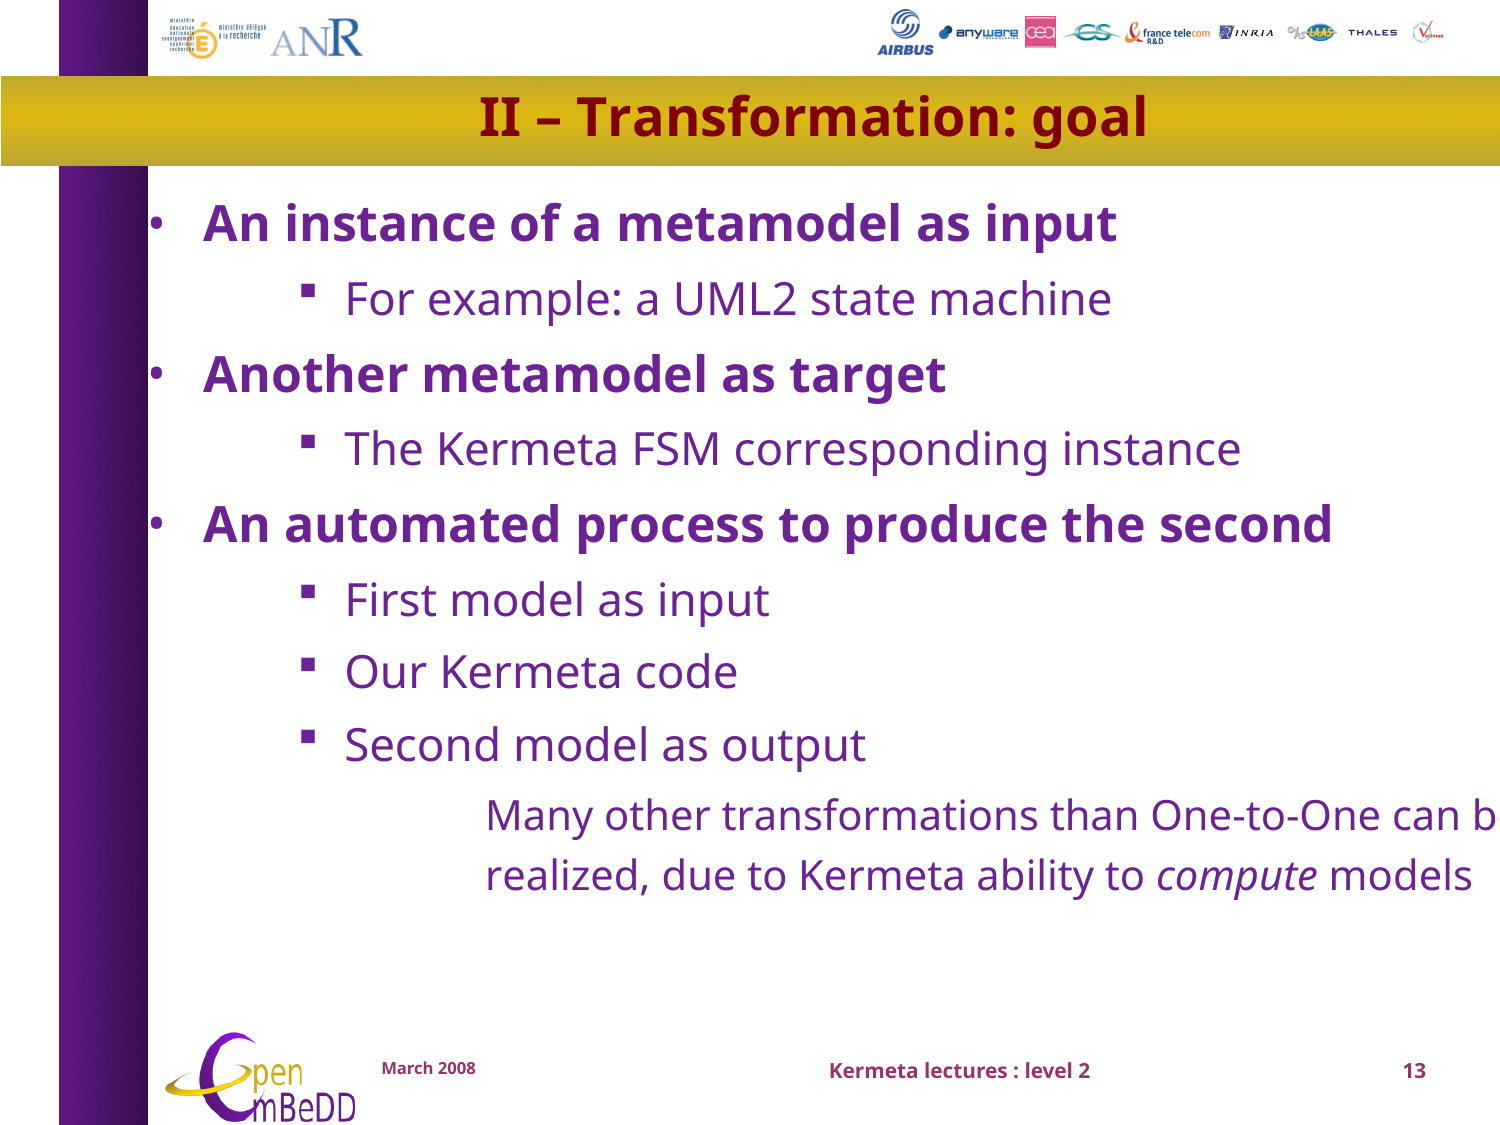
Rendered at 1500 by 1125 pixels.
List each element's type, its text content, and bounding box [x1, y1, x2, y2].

text_box [1387, 1058, 1482, 1101]
title II – Transformation: goal [147, 58, 1481, 172]
list An instance of a metamodel as input For example: a UML2 state machine Another metamodel as target The Kermeta FSM corresponding instance An automated process to produce the second First model as input Our Kermeta code Second model as output Many other transformations than One-to-One can be realized, due to Kermeta ability to compute models [147, 191, 1488, 1058]
text_box Kermeta lectures : level 2 [531, 1058, 1387, 1101]
text_box March 2008 [366, 1058, 531, 1101]
